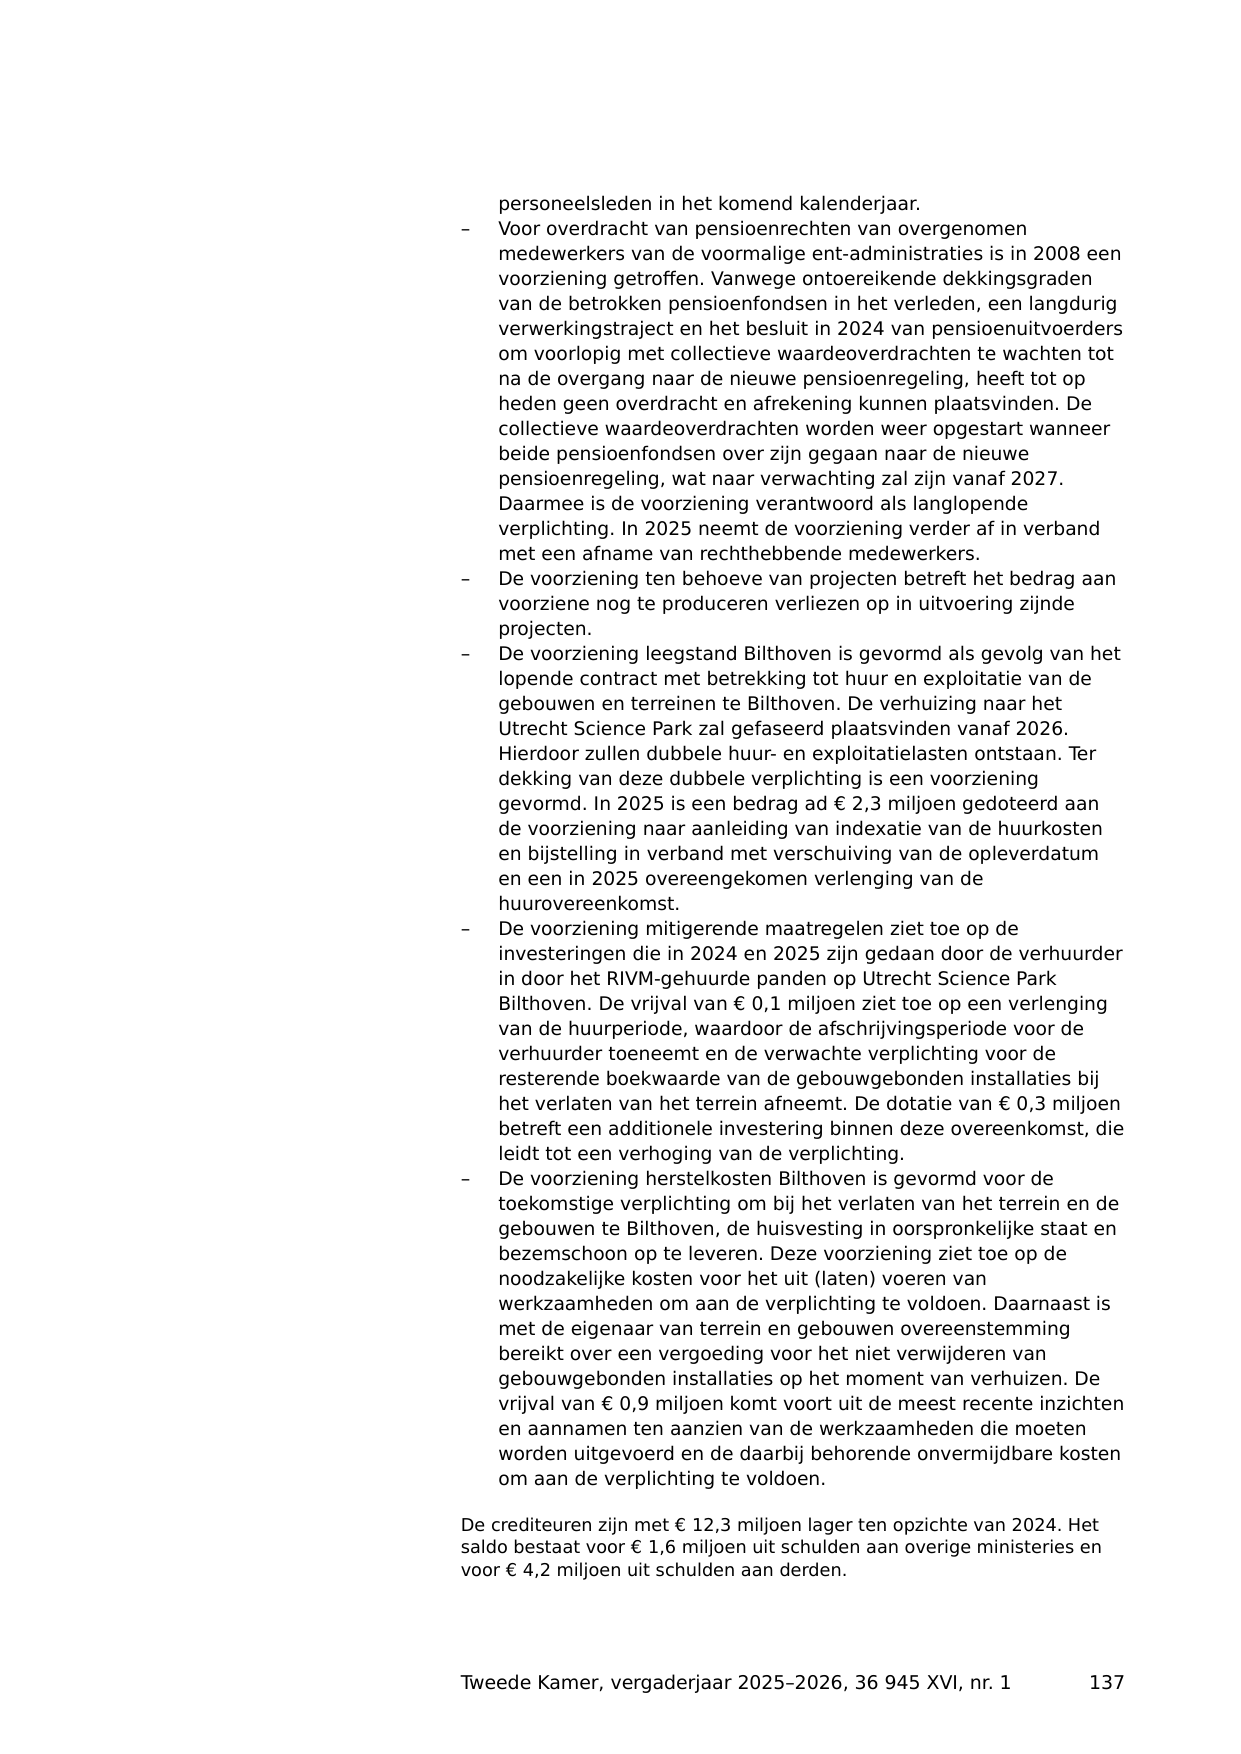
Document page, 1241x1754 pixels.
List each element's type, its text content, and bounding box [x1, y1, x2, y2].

list Voor overdracht van pensioenrechten van overgenomen medewerkers van de voormalige ent-administraties is in 2008 een voorziening getroffen. Vanwege ontoereikende dekkingsgraden van de betrokken pensioenfondsen in het verleden, een langdurig verwerkingstraject en het besluit in 2024 van pensioenuitvoerders om voorlopig met collectieve waardeoverdrachten te wachten tot na de overgang naar de nieuwe pensioenregeling, heeft tot op heden geen overdracht en afrekening kunnen plaatsvinden. De collectieve waardeoverdrachten worden weer opgestart wanneer beide pensioenfondsen over zijn gegaan naar de nieuwe pensioenregeling, wat naar verwachting zal zijn vanaf 2027. Daarmee is de voorziening verantwoord als langlopende verplichting. In 2025 neemt de voorziening verder af in verband met een afname van rechthebbende medewerkers. [461, 216, 1125, 566]
list De voorziening herstelkosten Bilthoven is gevormd voor de toekomstige verplichting om bij het verlaten van het terrein en de gebouwen te Bilthoven, de huisvesting in oorspronkelijke staat en bezemschoon op te leveren. Deze voorziening ziet toe op de noodzakelijke kosten voor het uit (laten) voeren van werkzaamheden om aan de verplichting te voldoen. Daarnaast is met de eigenaar van terrein en gebouwen overeenstemming bereikt over een vergoeding voor het niet verwijderen van gebouwgebonden installaties op het moment van verhuizen. De vrijval van € 0,9 miljoen komt voort uit de meest recente inzichten en aannamen ten aanzien van de werkzaamheden die moeten worden uitgevoerd en de daarbij behorende onvermijdbare kosten om aan de verplichting te voldoen. [461, 1166, 1125, 1491]
list De voorziening ten behoeve van projecten betreft het bedrag aan voorziene nog te produceren verliezen op in uitvoering zijnde projecten. [461, 566, 1125, 641]
text De crediteuren zijn met € 12,3 miljoen lager ten opzichte van 2024. Het saldo bestaat voor € 1,6 miljoen uit schulden aan overige ministeries en voor € 4,2 miljoen uit schulden aan derden. [461, 1513, 1125, 1581]
list De voorziening mitigerende maatregelen ziet toe op de investeringen die in 2024 en 2025 zijn gedaan door de verhuurder in door het RIVM-gehuurde panden op Utrecht Science Park Bilthoven. De vrijval van € 0,1 miljoen ziet toe op een verlenging van de huurperiode, waardoor de afschrijvingsperiode voor de verhuurder toeneemt en de verwachte verplichting voor de resterende boekwaarde van de gebouwgebonden installaties bij het verlaten van het terrein afneemt. De dotatie van € 0,3 miljoen betreft een additionele investering binnen deze overeenkomst, die leidt tot een verhoging van de verplichting. [461, 916, 1125, 1166]
list personeelsleden in het komend kalenderjaar. [461, 191, 1125, 216]
list De voorziening leegstand Bilthoven is gevormd als gevolg van het lopende contract met betrekking tot huur en exploitatie van de gebouwen en terreinen te Bilthoven. De verhuizing naar het Utrecht Science Park zal gefaseerd plaatsvinden vanaf 2026. Hierdoor zullen dubbele huur- en exploitatielasten ontstaan. Ter dekking van deze dubbele verplichting is een voorziening gevormd. In 2025 is een bedrag ad € 2,3 miljoen gedoteerd aan de voorziening naar aanleiding van indexatie van de huurkosten en bijstelling in verband met verschuiving van de opleverdatum en een in 2025 overeengekomen verlenging van de huurovereenkomst. [461, 641, 1125, 916]
